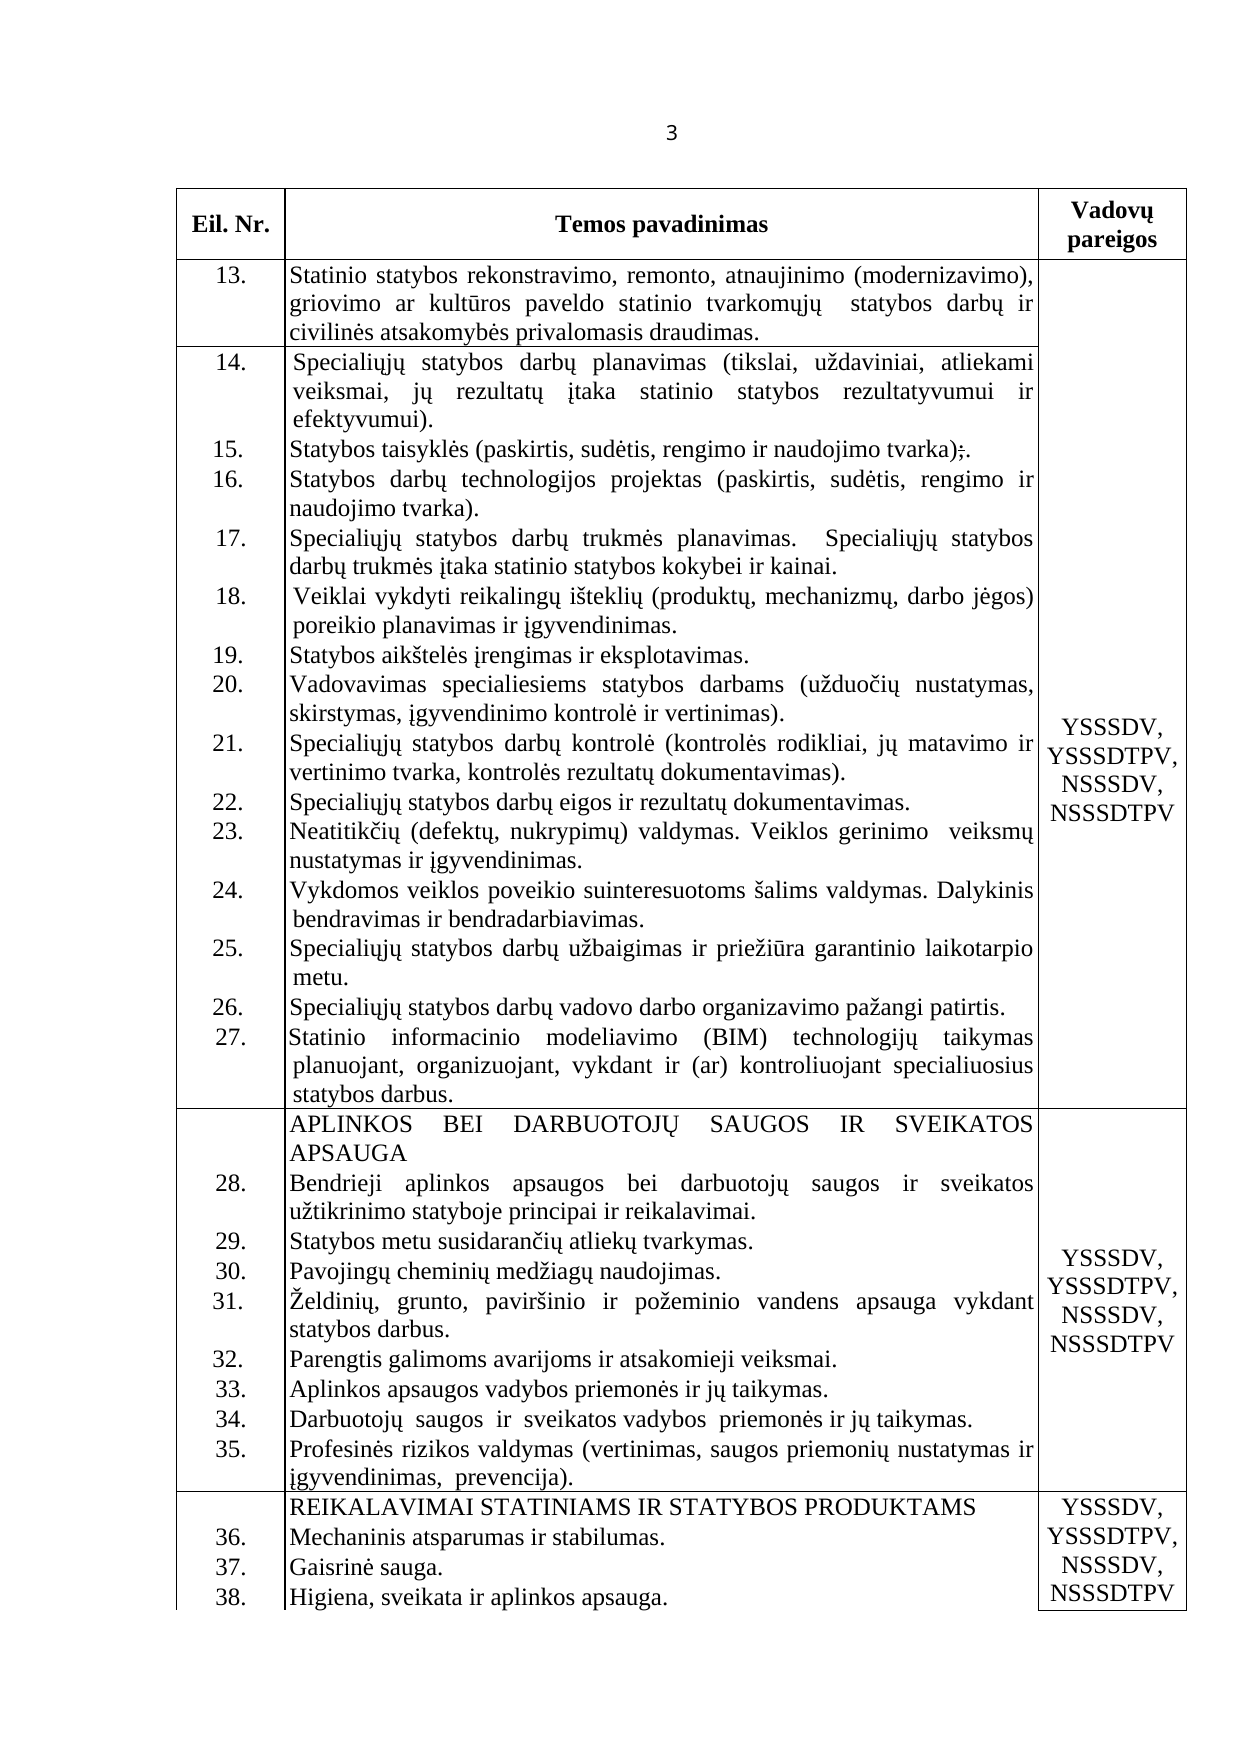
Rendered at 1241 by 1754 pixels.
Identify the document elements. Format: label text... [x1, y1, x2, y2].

table_cell Specialiųjų statybos darbų vadovo darbo organizavimo pažangi patirtis. [286, 991, 1038, 1021]
table_header Temos pavadinimas [286, 189, 1038, 259]
table_cell Higiena, sveikata ir aplinkos apsauga. [286, 1581, 1038, 1610]
table_cell 25. [177, 933, 284, 991]
table_cell Specialiųjų statybos darbų eigos ir rezultatų dokumentavimas. [286, 786, 1038, 815]
table_cell Statinio informacinio modeliavimo (BIM) technologijų taikymas planuojant, organizuojant, vykdant ir (ar) kontroliuojant specialiuosius statybos darbus. [286, 1021, 1038, 1108]
table_cell Darbuotojų saugos ir sveikatos vadybos priemonės ir jų taikymas. [286, 1403, 1038, 1433]
table_cell 20. [177, 669, 284, 727]
table_cell [177, 1492, 284, 1521]
table_cell Specialiųjų statybos darbų planavimas (tikslai, uždaviniai, atliekami veiksmai, jų rezultatų įtaka statinio statybos rezultatyvumui ir efektyvumui). [286, 347, 1038, 433]
table_cell Statinio statybos rekonstravimo, remonto, atnaujinimo (modernizavimo), griovimo ar kultūros paveldo statinio tvarkomųjų statybos darbų ir civilinės atsakomybės privalomasis draudimas. [286, 260, 1038, 346]
table_cell 13. [177, 260, 284, 346]
table_cell APLINKOS BEI DARBUOTOJŲ SAUGOS IR SVEIKATOS APSAUGA [286, 1109, 1038, 1167]
table_cell 35. [177, 1433, 284, 1491]
table_cell 29. [177, 1225, 284, 1255]
table_cell Mechaninis atsparumas ir stabilumas. [286, 1521, 1038, 1551]
table_cell 32. [177, 1343, 284, 1373]
table_cell 17. [177, 522, 284, 580]
table_cell Gaisrinė sauga. [286, 1551, 1038, 1581]
table_cell Vykdomos veiklos poveikio suinteresuotoms šalims valdymas. Dalykinis bendravimas ir bendradarbiavimas. [286, 874, 1038, 932]
table_cell 23. [177, 815, 284, 874]
table_cell 37. [177, 1551, 284, 1581]
table_cell 24. [177, 874, 284, 932]
table_header Eil. Nr. [177, 189, 284, 259]
table_cell 15. [177, 433, 284, 463]
table_cell 33. [177, 1373, 284, 1403]
table_cell YSSSDV, YSSSDTPV, NSSSDV, NSSSDTPV [1039, 1109, 1186, 1491]
table_cell Statybos metu susidarančių atliekų tvarkymas. [286, 1225, 1038, 1255]
table_cell Želdinių, grunto, paviršinio ir požeminio vandens apsauga vykdant statybos darbus. [286, 1285, 1038, 1343]
table_cell Statybos darbų technologijos projektas (paskirtis, sudėtis, rengimo ir naudojimo tvarka). [286, 463, 1038, 522]
table_cell 18. [177, 580, 284, 639]
table_cell [177, 1109, 284, 1167]
table_cell Statybos taisyklės (paskirtis, sudėtis, rengimo ir naudojimo tvarka);. [286, 433, 1038, 463]
table_cell Statybos aikštelės įrengimas ir eksplotavimas. [286, 639, 1038, 668]
table_cell Specialiųjų statybos darbų užbaigimas ir priežiūra garantinio laikotarpio metu. [286, 933, 1038, 991]
table_cell 27. [177, 1021, 284, 1108]
table_cell 34. [177, 1403, 284, 1433]
table_cell Parengtis galimoms avarijoms ir atsakomieji veiksmai. [286, 1343, 1038, 1373]
table_cell YSSSDV, YSSSDTPV, NSSSDV, NSSSDTPV [1039, 1492, 1186, 1610]
table_cell Pavojingų cheminių medžiagų naudojimas. [286, 1255, 1038, 1285]
table_cell YSSSDV, YSSSDTPV, NSSSDV, NSSSDTPV [1039, 260, 1186, 1108]
table_cell 21. [177, 727, 284, 786]
table_cell 31. [177, 1285, 284, 1343]
table_cell Vadovavimas specialiesiems statybos darbams (užduočių nustatymas, skirstymas, įgyvendinimo kontrolė ir vertinimas). [286, 669, 1038, 727]
table_cell 14. [177, 347, 284, 433]
table_cell Specialiųjų statybos darbų trukmės planavimas. Specialiųjų statybos darbų trukmės įtaka statinio statybos kokybei ir kainai. [286, 522, 1038, 580]
table_cell 16. [177, 463, 284, 522]
table_cell Profesinės rizikos valdymas (vertinimas, saugos priemonių nustatymas ir įgyvendinimas, prevencija). [286, 1433, 1038, 1491]
table_cell 26. [177, 991, 284, 1021]
table_cell 22. [177, 786, 284, 815]
table_cell Bendrieji aplinkos apsaugos bei darbuotojų saugos ir sveikatos užtikrinimo statyboje principai ir reikalavimai. [286, 1167, 1038, 1225]
table_cell 28. [177, 1167, 284, 1225]
table_cell 30. [177, 1255, 284, 1285]
table_header Vadovų pareigos [1039, 189, 1186, 259]
table_cell 19. [177, 639, 284, 668]
table_cell 38. [177, 1581, 284, 1610]
table_cell 36. [177, 1521, 284, 1551]
table_cell Aplinkos apsaugos vadybos priemonės ir jų taikymas. [286, 1373, 1038, 1403]
table_cell REIKALAVIMAI STATINIAMS IR STATYBOS PRODUKTAMS [286, 1492, 1038, 1521]
table_cell Veiklai vykdyti reikalingų išteklių (produktų, mechanizmų, darbo jėgos) poreikio planavimas ir įgyvendinimas. [286, 580, 1038, 639]
table_cell Neatitikčių (defektų, nukrypimų) valdymas. Veiklos gerinimo veiksmų nustatymas ir įgyvendinimas. [286, 815, 1038, 874]
table_cell Specialiųjų statybos darbų kontrolė (kontrolės rodikliai, jų matavimo ir vertinimo tvarka, kontrolės rezultatų dokumentavimas). [286, 727, 1038, 786]
